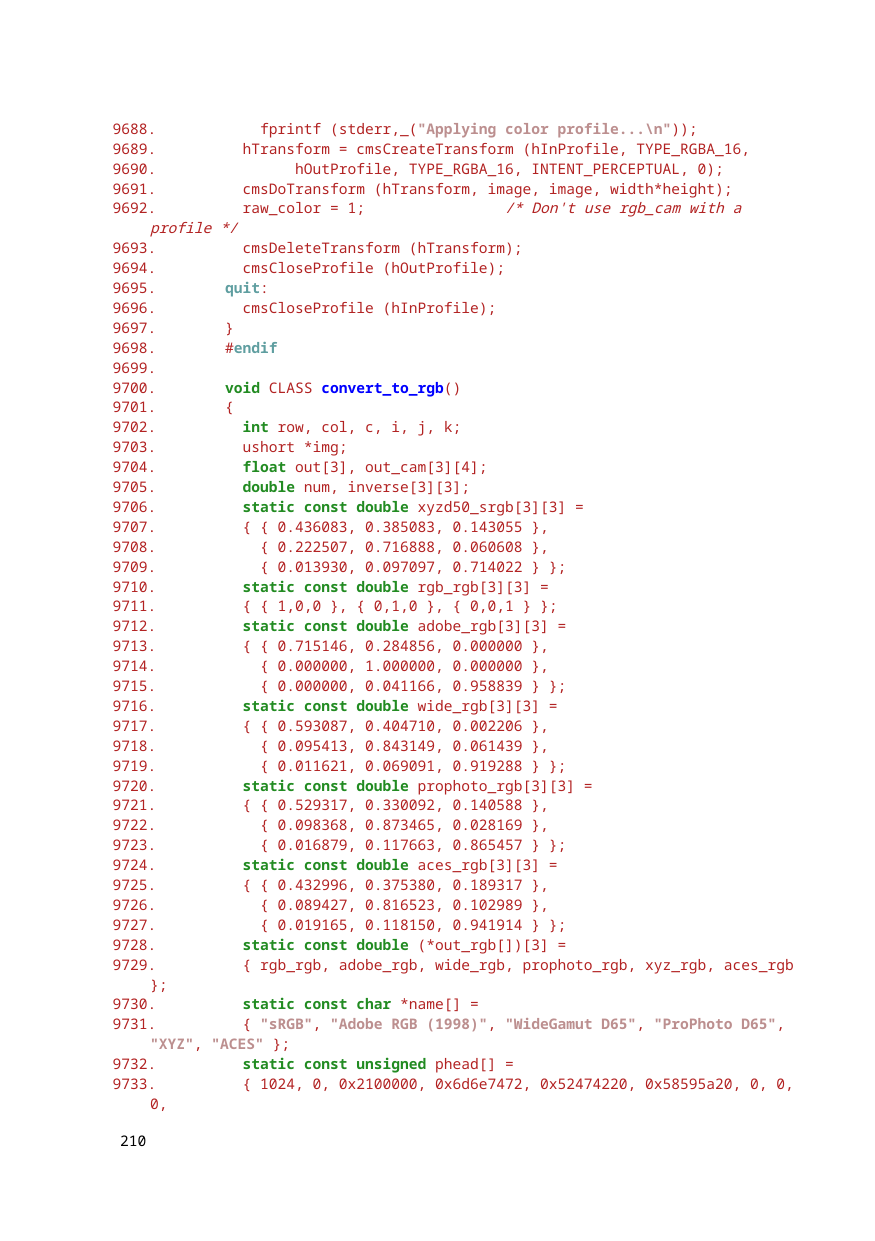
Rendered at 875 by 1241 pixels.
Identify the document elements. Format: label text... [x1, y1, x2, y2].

list { 1024, 0, 0x2100000, 0x6d6e7472, 0x52474220, 0x58595a20, 0, 0, 0, [112, 1074, 799, 1113]
list { 0.089427, 0.816523, 0.102989 }, [112, 895, 799, 914]
list int row, col, c, i, j, k; [112, 417, 799, 437]
list { 0.013930, 0.097097, 0.714022 } }; [112, 556, 799, 576]
list double num, inverse[3][3]; [112, 477, 799, 497]
list float out[3], out_cam[3][4]; [112, 457, 799, 477]
list static const double adobe_rgb[3][3] = [112, 616, 799, 636]
list { { 0.436083, 0.385083, 0.143055 }, [112, 517, 799, 537]
list { 0.098368, 0.873465, 0.028169 }, [112, 815, 799, 835]
list static const double xyzd50_srgb[3][3] = [112, 497, 799, 517]
list } [112, 318, 799, 338]
list { 0.019165, 0.118150, 0.941914 } }; [112, 914, 799, 934]
list { { 1,0,0 }, { 0,1,0 }, { 0,0,1 } }; [112, 596, 799, 616]
list { { 0.715146, 0.284856, 0.000000 }, [112, 636, 799, 656]
list static const double rgb_rgb[3][3] = [112, 576, 799, 596]
list { { 0.593087, 0.404710, 0.002206 }, [112, 716, 799, 736]
list ushort *img; [112, 437, 799, 457]
list { 0.000000, 1.000000, 0.000000 }, [112, 656, 799, 676]
list static const unsigned phead[] = [112, 1054, 799, 1074]
list { { 0.432996, 0.375380, 0.189317 }, [112, 875, 799, 895]
list { 0.000000, 0.041166, 0.958839 } }; [112, 676, 799, 696]
list cmsCloseProfile (hInProfile); [112, 298, 799, 318]
list raw_color = 1; /* Don't use rgb_cam with a profile */ [112, 198, 799, 238]
list { 0.222507, 0.716888, 0.060608 }, [112, 537, 799, 556]
list cmsDoTransform (hTransform, image, image, width*height); [112, 178, 799, 198]
list static const double aces_rgb[3][3] = [112, 855, 799, 875]
list void CLASS convert_to_rgb() [112, 377, 799, 397]
list static const double wide_rgb[3][3] = [112, 696, 799, 716]
list static const double prophoto_rgb[3][3] = [112, 775, 799, 795]
list { [112, 397, 799, 417]
list { 0.095413, 0.843149, 0.061439 }, [112, 736, 799, 755]
list #endif [112, 338, 799, 357]
list fprintf (stderr,_("Applying color profile...\n")); [112, 119, 799, 139]
list { "sRGB", "Adobe RGB (1998)", "WideGamut D65", "ProPhoto D65", "XYZ", "ACES" }; [112, 1014, 799, 1054]
list cmsCloseProfile (hOutProfile); [112, 258, 799, 278]
list cmsDeleteTransform (hTransform); [112, 238, 799, 258]
list quit: [112, 278, 799, 298]
list static const double (*out_rgb[])[3] = [112, 934, 799, 954]
list { 0.011621, 0.069091, 0.919288 } }; [112, 755, 799, 775]
list { rgb_rgb, adobe_rgb, wide_rgb, prophoto_rgb, xyz_rgb, aces_rgb }; [112, 954, 799, 994]
list static const char *name[] = [112, 994, 799, 1014]
list { 0.016879, 0.117663, 0.865457 } }; [112, 835, 799, 855]
list hOutProfile, TYPE_RGBA_16, INTENT_PERCEPTUAL, 0); [112, 158, 799, 178]
list { { 0.529317, 0.330092, 0.140588 }, [112, 795, 799, 815]
list hTransform = cmsCreateTransform (hInProfile, TYPE_RGBA_16, [112, 139, 799, 158]
